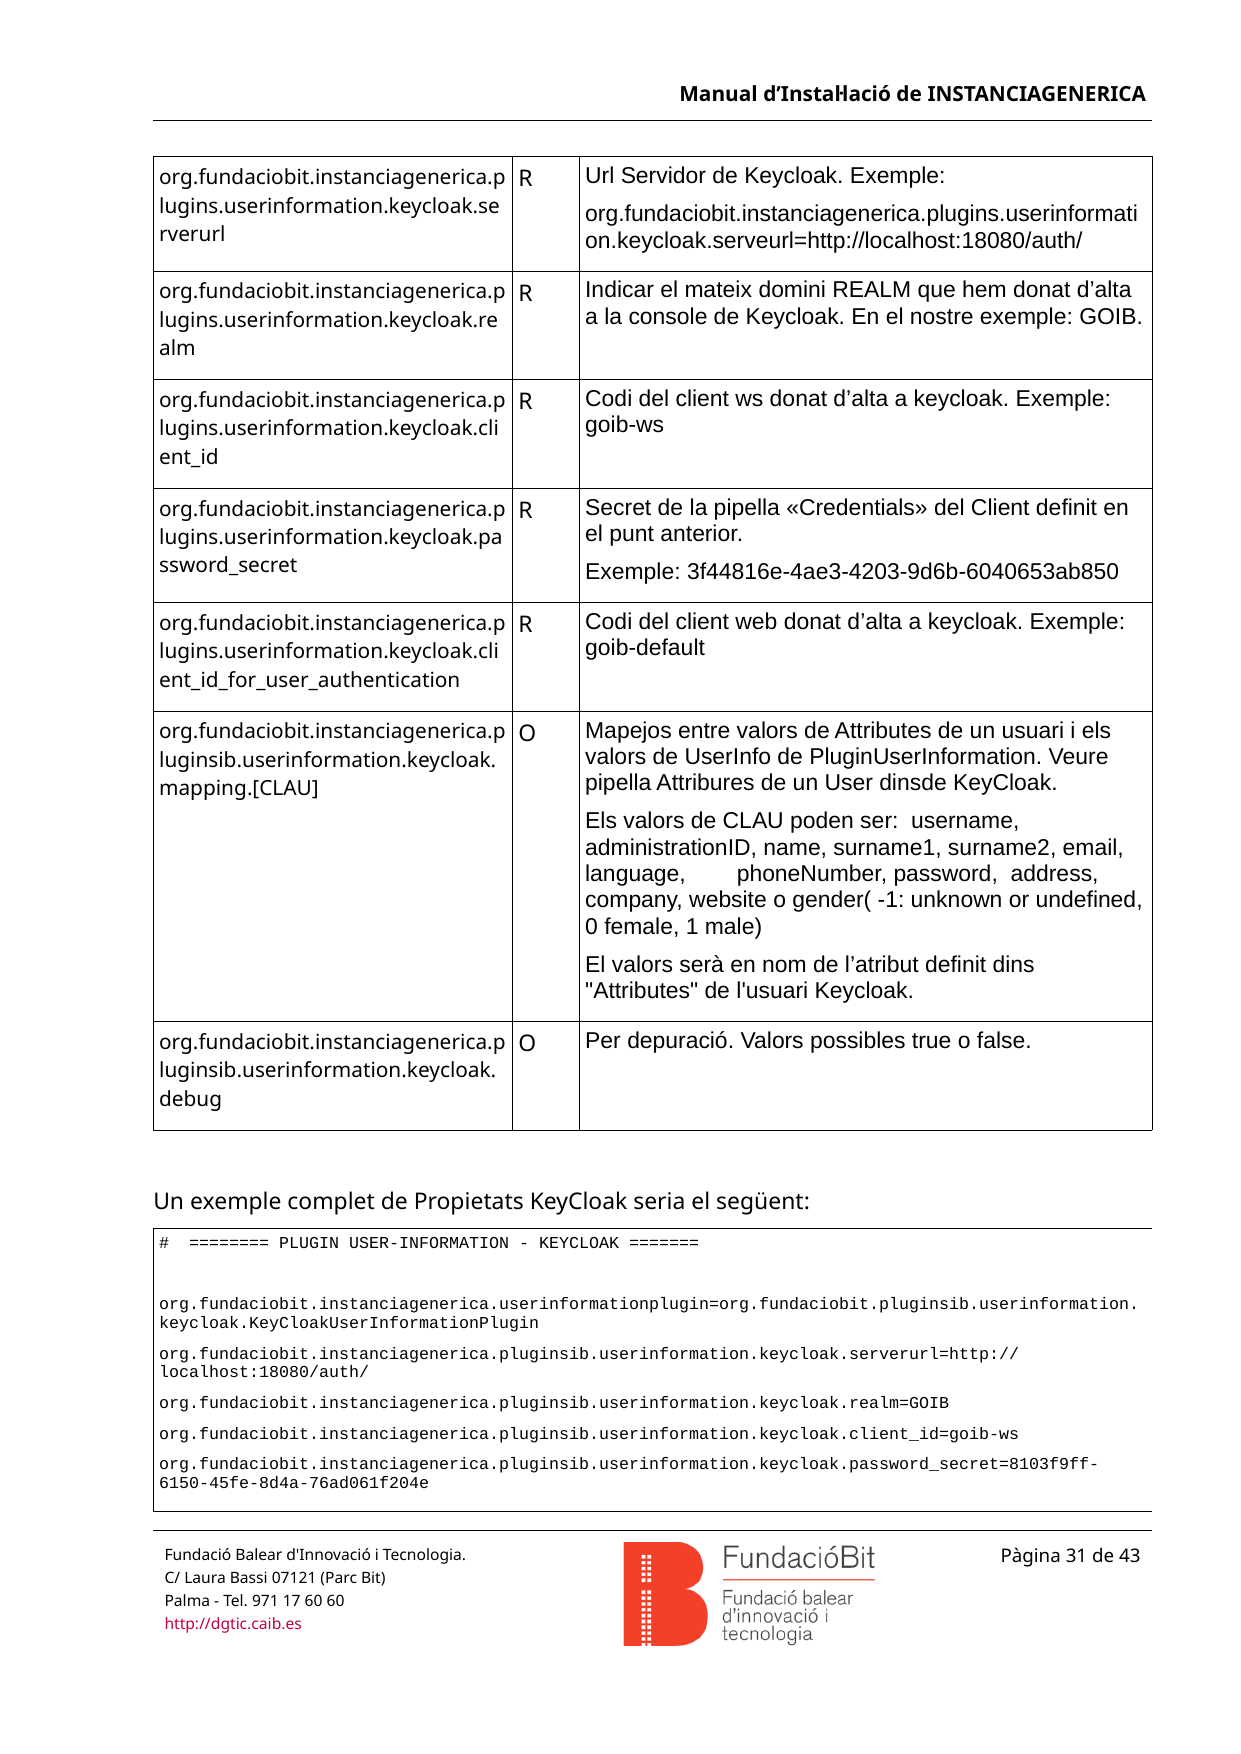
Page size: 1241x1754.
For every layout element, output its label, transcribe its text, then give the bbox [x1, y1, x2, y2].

table_cell Url Servidor de Keycloak. Exemple: org.fundaciobit.instanciagenerica.plugins.userinformation.keycloak.serveurl=http://localhost:18080/auth/ [580, 157, 1152, 271]
table_cell org.fundaciobit.instanciagenerica.plugins.userinformation.keycloak.password_secret [154, 489, 512, 602]
table_cell R [513, 272, 579, 379]
table_cell org.fundaciobit.instanciagenerica.pluginsib.userinformation.keycloak.mapping.[CLAU] [154, 712, 512, 1021]
table_header # ======== PLUGIN USER-INFORMATION - KEYCLOAK ======= org.fundaciobit.instanciagenerica.userinformationplugin=org.fundaciobit.pluginsib.userinformation.keycloak.KeyCloakUserInformationPlugin org.fundaciobit.instanciagenerica.pluginsib.userinformation.keycloak.serverurl=http://localhost:18080/auth/ org.fundaciobit.instanciagenerica.pluginsib.userinformation.keycloak.realm=GOIB org.fundaciobit.instanciagenerica.pluginsib.userinformation.keycloak.client_id=goib-ws org.fundaciobit.instanciagenerica.pluginsib.userinformation.keycloak.password_secret=8103f9ff-6150-45fe-8d4a-76ad061f204e [154, 1229, 1152, 1511]
table_cell org.fundaciobit.instanciagenerica.plugins.userinformation.keycloak.client_id [154, 380, 512, 488]
table_cell O [513, 712, 579, 1021]
table_cell R [513, 603, 579, 711]
table_cell org.fundaciobit.instanciagenerica.plugins.userinformation.keycloak.serverurl [154, 157, 512, 271]
table_cell Secret de la pipella «Credentials» del Client definit en el punt anterior. Exemple: 3f44816e-4ae3-4203-9d6b-6040653ab850 [580, 489, 1152, 602]
table_cell Indicar el mateix domini REALM que hem donat d’alta a la console de Keycloak. En el nostre exemple: GOIB. [580, 272, 1152, 379]
table_cell R [513, 489, 579, 602]
table_cell Codi del client web donat d’alta a keycloak. Exemple: goib-default [580, 603, 1152, 711]
table_cell R [513, 380, 579, 488]
picture [623, 1542, 875, 1646]
table_cell O [513, 1022, 579, 1130]
table_cell R [513, 157, 579, 271]
table_cell Mapejos entre valors de Attributes de un usuari i els valors de UserInfo de PluginUserInformation. Veure pipella Attribures de un User dinsde KeyCloak. Els valors de CLAU poden ser: username, administrationID, name, surname1, surname2, email, language, phoneNumber, password, address, company, website o gender( -1: unknown or undefined, 0 female, 1 male) El valors serà en nom de l’atribut definit dins "Attributes" de l'usuari Keycloak. [580, 712, 1152, 1021]
table_cell Codi del client ws donat d’alta a keycloak. Exemple: goib-ws [580, 380, 1152, 488]
table_cell org.fundaciobit.instanciagenerica.plugins.userinformation.keycloak.client_id_for_user_authentication [154, 603, 512, 711]
table_cell org.fundaciobit.instanciagenerica.plugins.userinformation.keycloak.realm [154, 272, 512, 379]
text Un exemple complet de Propietats KeyCloak seria el següent: [153, 1185, 1152, 1216]
table_cell Per depuració. Valors possibles true o false. [580, 1022, 1152, 1130]
table_cell org.fundaciobit.instanciagenerica.pluginsib.userinformation.keycloak.debug [154, 1022, 512, 1130]
